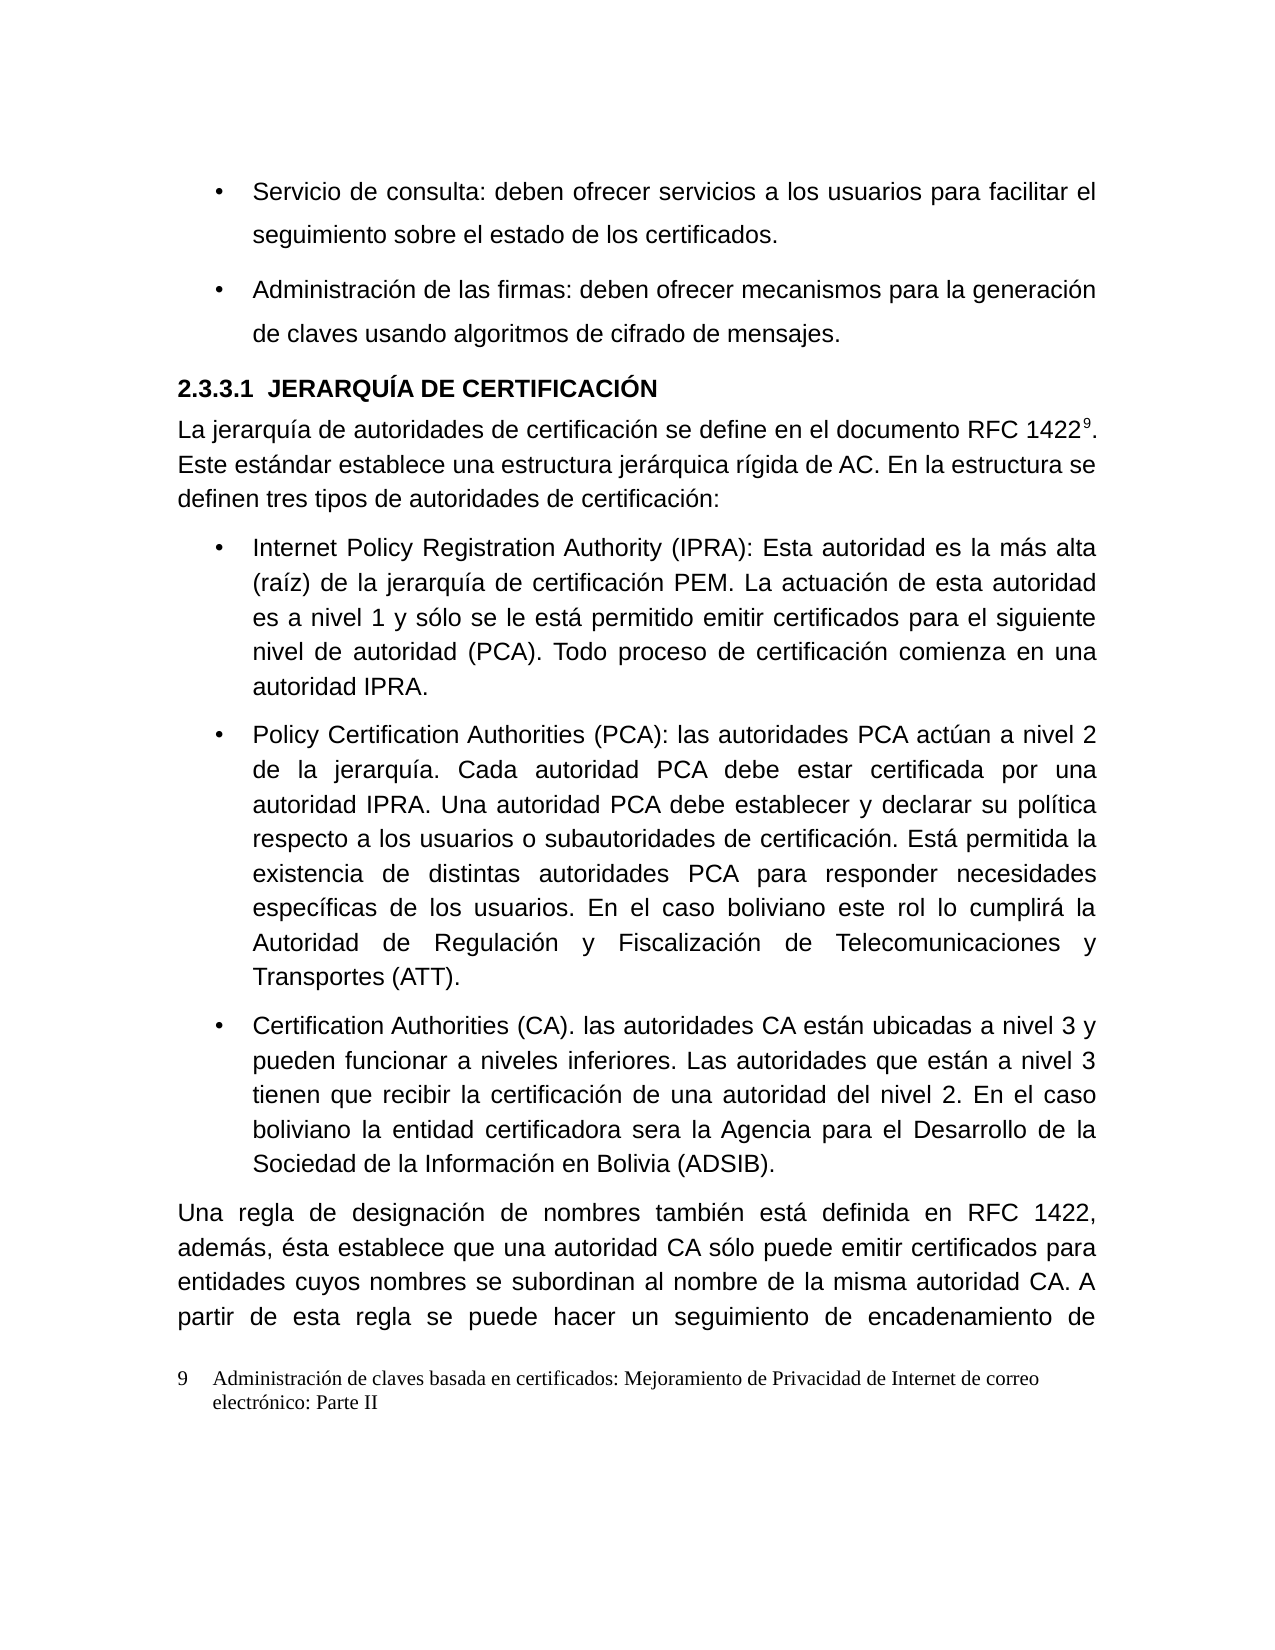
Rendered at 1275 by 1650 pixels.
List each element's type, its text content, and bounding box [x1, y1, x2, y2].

list Certification Authorities (CA). las autoridades CA están ubicadas a nivel 3 y pueden funcionar a niveles inferiores. Las autoridades que están a nivel 3 tienen que recibir la certificación de una autoridad del nivel 2. En el caso boliviano la entidad certificadora sera la Agencia para el Desarrollo de la Sociedad de la Información en Bolivia (ADSIB). [215, 1011, 1098, 1178]
list Administración de las firmas: deben ofrecer mecanismos para la generación de claves usando algoritmos de cifrado de mensajes. [215, 275, 1098, 347]
subtitle JERARQUÍA DE CERTIFICACIÓN [177, 374, 1098, 403]
list Internet Policy Registration Authority (IPRA): Esta autoridad es la más alta (raíz) de la jerarquía de certificación PEM. La actuación de esta autoridad es a nivel 1 y sólo se le está permitido emitir certificados para el siguiente nivel de autoridad (PCA). Todo proceso de certificación comienza en una autoridad IPRA. [215, 533, 1098, 700]
list Policy Certification Authorities (PCA): las autoridades PCA actúan a nivel 2 de la jerarquía. Cada autoridad PCA debe estar certificada por una autoridad IPRA. Una autoridad PCA debe establecer y declarar su política respecto a los usuarios o subautoridades de certificación. Está permitida la existencia de distintas autoridades PCA para responder necesidades específicas de los usuarios. En el caso boliviano este rol lo cumplirá la Autoridad de Regulación y Fiscalización de Telecomunicaciones y Transportes (ATT). [215, 721, 1098, 991]
text La jerarquía de autoridades de certificación se define en el documento RFC 1422. Este estándar establece una estructura jerárquica rígida de AC. En la estructura se definen tres tipos de autoridades de certificación: [177, 415, 1098, 513]
list Servicio de consulta: deben ofrecer servicios a los usuarios para facilitar el seguimiento sobre el estado de los certificados. [215, 177, 1098, 249]
text Administración de claves basada en certificados: Mejoramiento de Privacidad de Internet de correo electrónico: Parte II [177, 1366, 1098, 1414]
text Una regla de designación de nombres también está definida en RFC 1422, además, ésta establece que una autoridad CA sólo puede emitir certificados para entidades cuyos nombres se subordinan al nombre de la misma autoridad CA. A partir de esta regla se puede hacer un seguimiento de encadenamiento de [177, 1198, 1098, 1330]
